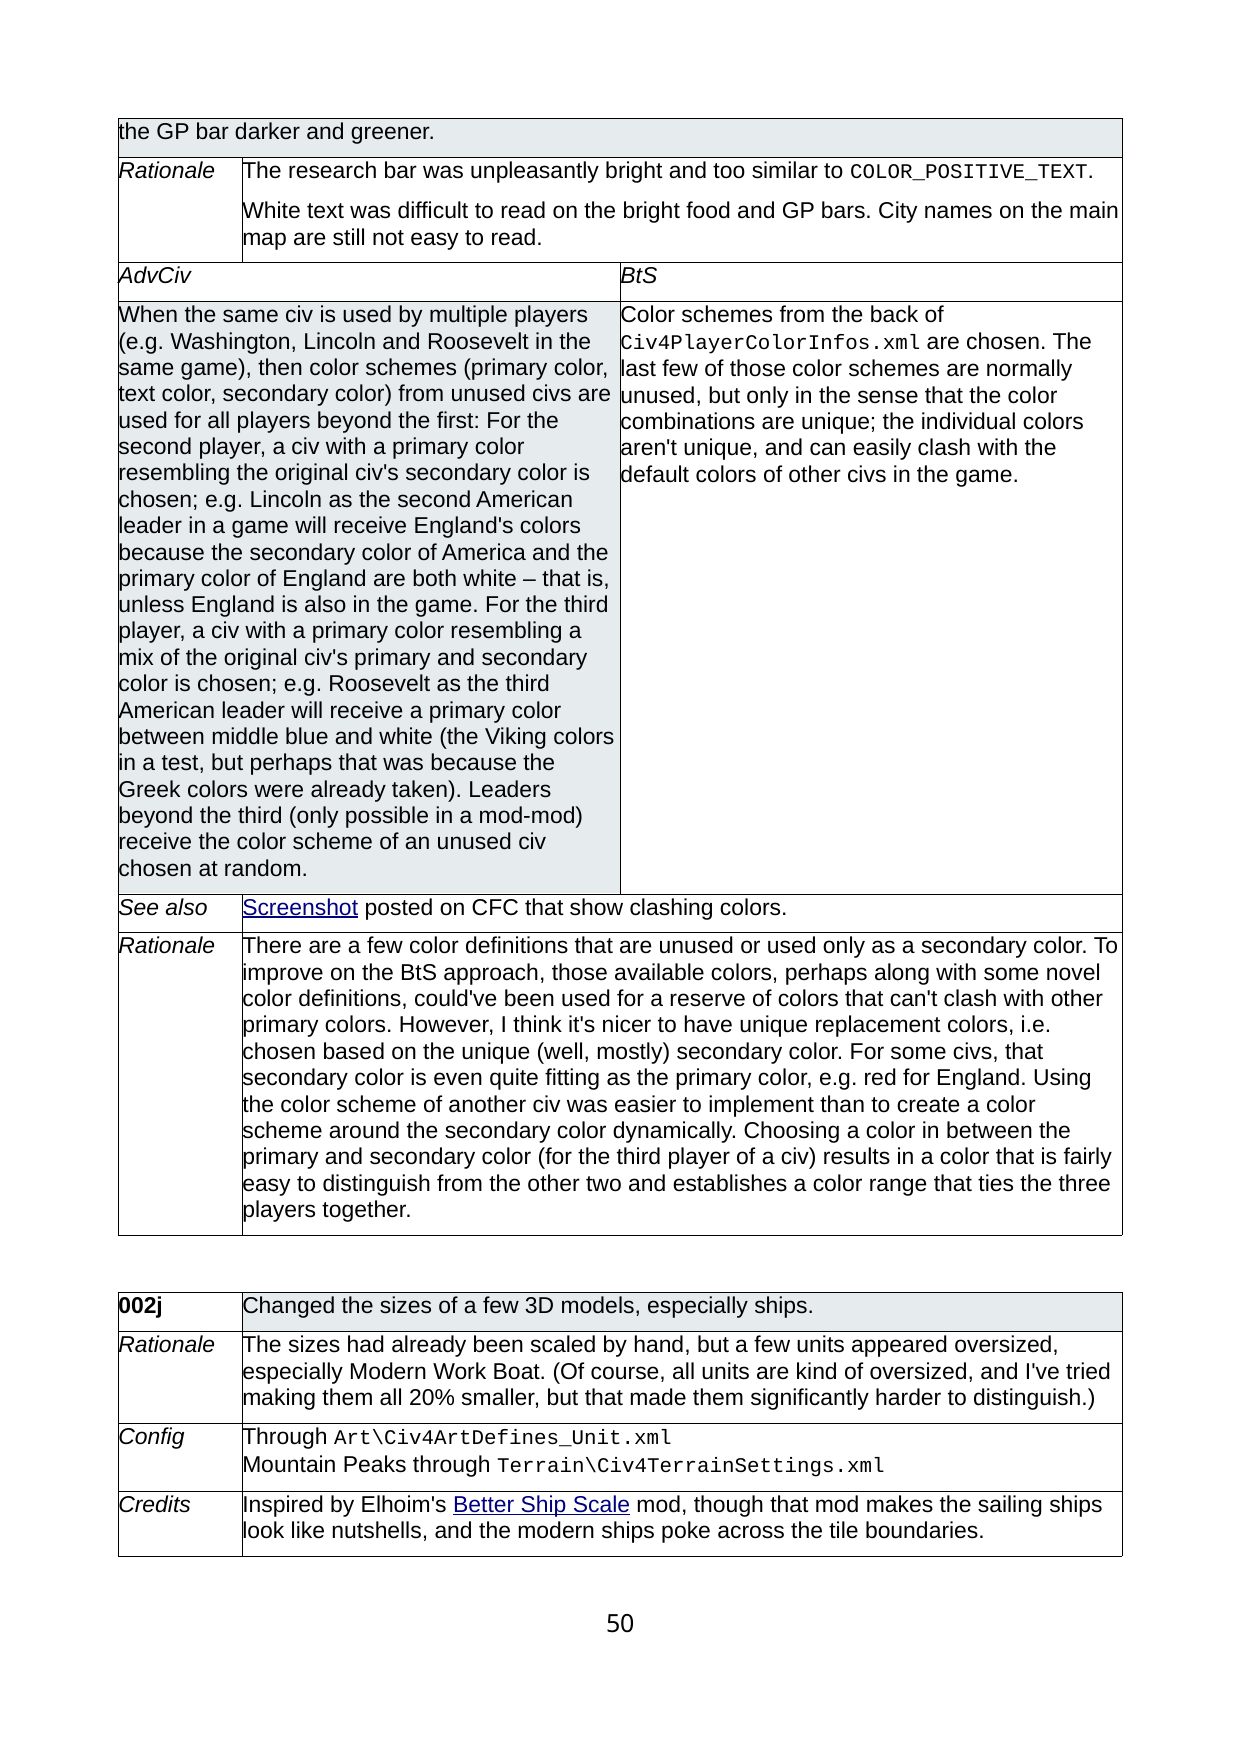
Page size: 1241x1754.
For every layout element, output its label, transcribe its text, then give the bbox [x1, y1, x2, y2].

table_cell The research bar was unpleasantly bright and too similar to COLOR_POSITIVE_TEXT. White text was difficult to read on the bright food and GP bars. City names on the main map are still not easy to read. [243, 158, 1122, 262]
table_cell Rationale [119, 1332, 242, 1423]
table_cell Color schemes from the back of Civ4PlayerColorInfos.xml are chosen. The last few of those color schemes are normally unused, but only in the sense that the color combinations are unique; the individual colors aren't unique, and can easily clash with the default colors of other civs in the game. [621, 302, 1122, 893]
table_cell Rationale [119, 933, 242, 1235]
table_cell Rationale [119, 158, 242, 262]
table_cell Credits [119, 1492, 242, 1556]
table_cell Config [119, 1424, 242, 1491]
table_cell When the same civ is used by multiple players (e.g. Washington, Lincoln and Roosevelt in the same game), then color schemes (primary color, text color, secondary color) from unused civs are used for all players beyond the first: For the second player, a civ with a primary color resembling the original civ's secondary color is chosen; e.g. Lincoln as the second American leader in a game will receive England's colors because the secondary color of America and the primary color of England are both white – that is, unless England is also in the game. For the third player, a civ with a primary color resembling a mix of the original civ's primary and secondary color is chosen; e.g. Roosevelt as the third American leader will receive a primary color between middle blue and white (the Viking colors in a test, but perhaps that was because the Greek colors were already taken). Leaders beyond the third (only possible in a mod-mod) receive the color scheme of an unused civ chosen at random. [119, 302, 620, 893]
table_cell There are a few color definitions that are unused or used only as a secondary color. To improve on the BtS approach, those available colors, perhaps along with some novel color definitions, could've been used for a reserve of colors that can't clash with other primary colors. However, I think it's nicer to have unique replacement colors, i.e. chosen based on the unique (well, mostly) secondary color. For some civs, that secondary color is even quite fitting as the primary color, e.g. red for England. Using the color scheme of another civ was easier to implement than to create a color scheme around the secondary color dynamically. Choosing a color in between the primary and secondary color (for the third player of a civ) results in a color that is fairly easy to distinguish from the other two and establishes a color range that ties the three players together. [243, 933, 1122, 1235]
table_cell Screenshot posted on CFC that show clashing colors. [243, 895, 1122, 932]
table_cell See also [119, 895, 242, 932]
table_header 002j [119, 1293, 242, 1331]
table_cell Inspired by Elhoim's Better Ship Scale mod, though that mod makes the sailing ships look like nutshells, and the modern ships poke across the tile boundaries. [243, 1492, 1122, 1556]
table_cell Through Art\Civ4ArtDefines_Unit.xml Mountain Peaks through Terrain\Civ4TerrainSettings.xml [243, 1424, 1122, 1491]
table_header Changed the sizes of a few 3D models, especially ships. [243, 1293, 1122, 1331]
table_cell the GP bar darker and greener. [119, 119, 1122, 157]
table_cell AdvCiv [119, 263, 620, 301]
table_cell BtS [621, 263, 1122, 301]
table_cell The sizes had already been scaled by hand, but a few units appeared oversized, especially Modern Work Boat. (Of course, all units are kind of oversized, and I've tried making them all 20% smaller, but that made them significantly harder to distinguish.) [243, 1332, 1122, 1423]
